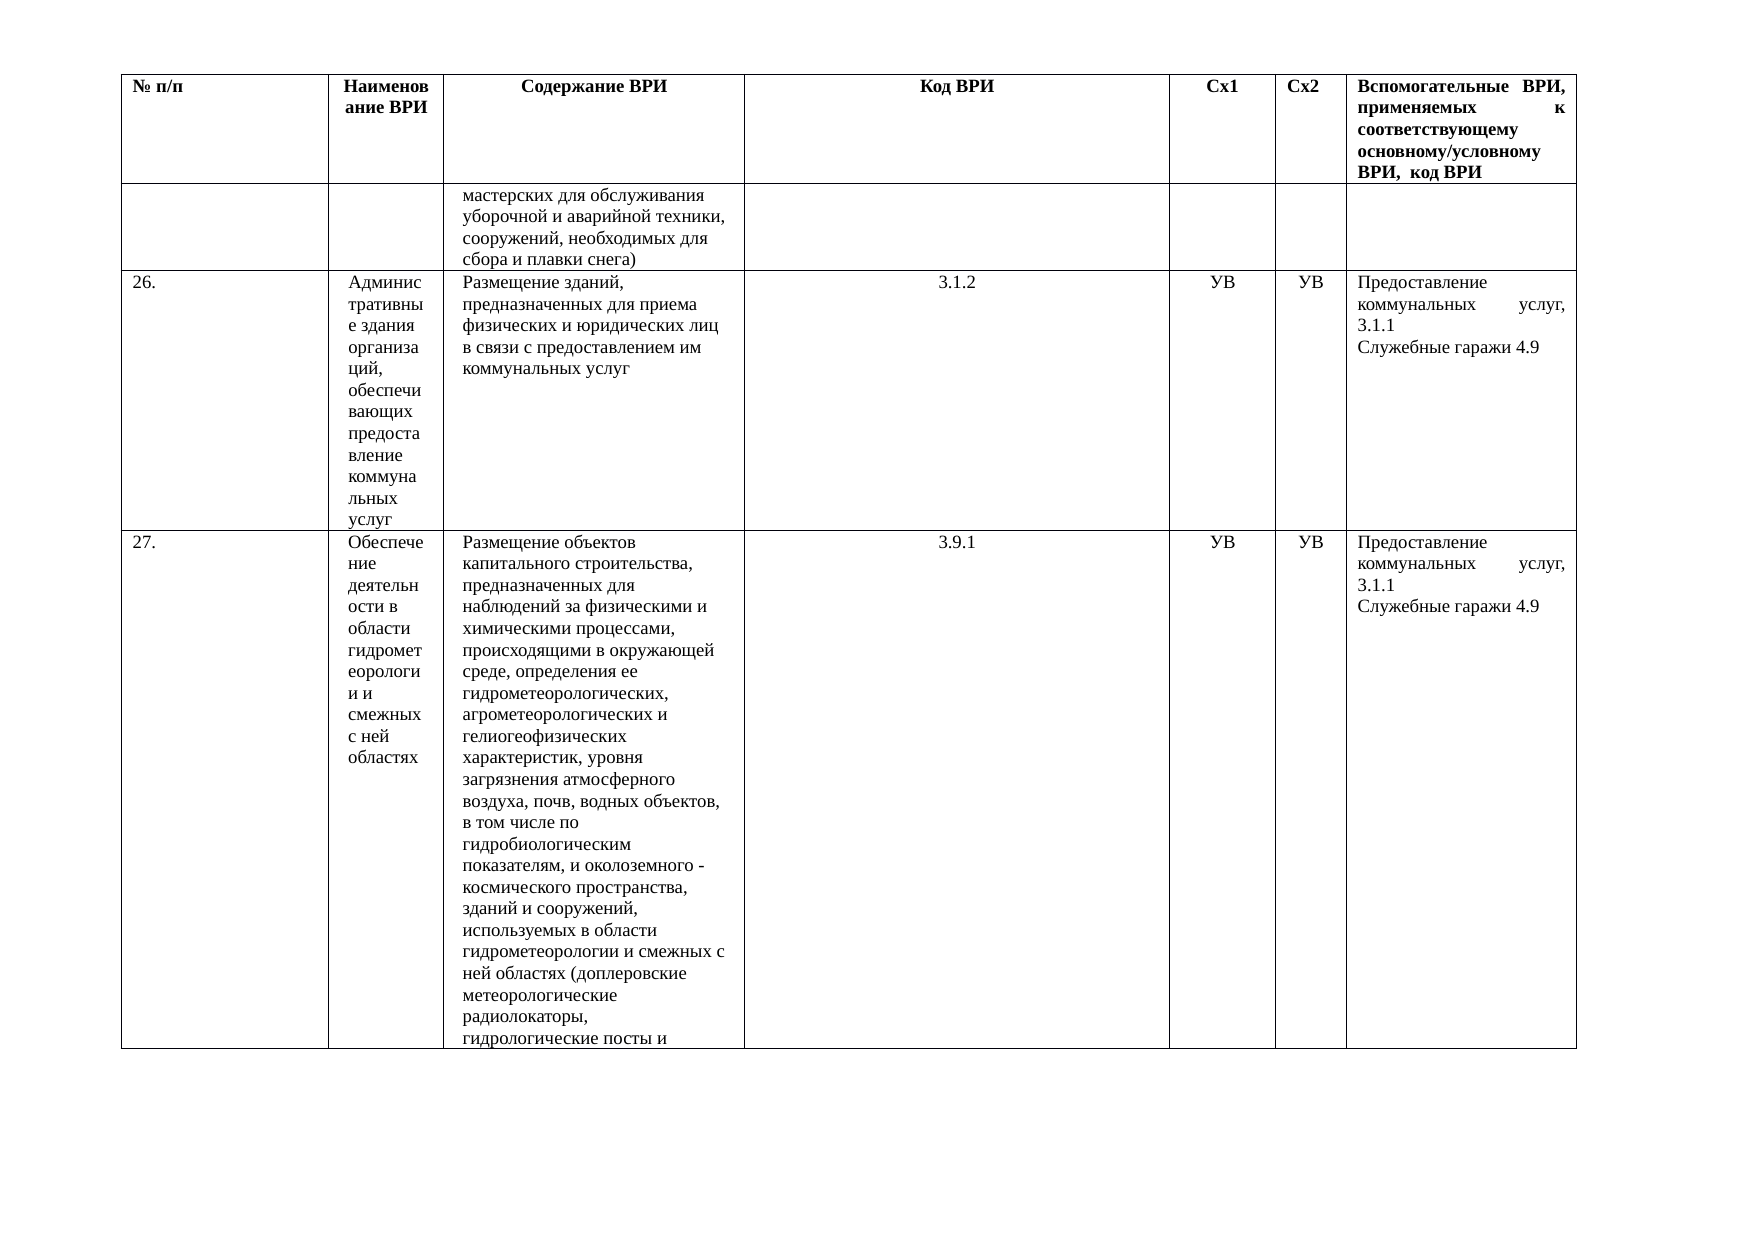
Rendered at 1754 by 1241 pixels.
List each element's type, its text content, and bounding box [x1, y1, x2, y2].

table_cell Обеспечение деятельности в области гидрометеорологии и смежных с ней областях [329, 531, 443, 1048]
table_cell Предоставление коммунальных услуг, 3.1.1 Служебные гаражи 4.9 [1347, 531, 1576, 1048]
table_header Сх2 [1276, 75, 1346, 183]
table_cell [745, 184, 1169, 270]
table_cell УВ [1170, 531, 1275, 1048]
table_cell [329, 184, 443, 270]
table_cell УВ [1276, 531, 1346, 1048]
table_cell [1276, 184, 1346, 270]
table_cell [122, 531, 328, 1048]
table_cell 3.9.1 [745, 531, 1169, 1048]
table_cell Размещение зданий, предназначенных для приема физических и юридических лиц в связи с предоставлением им коммунальных услуг [444, 271, 744, 530]
table_cell [122, 184, 328, 270]
table_cell УВ [1170, 271, 1275, 530]
table_cell мастерских для обслуживания уборочной и аварийной техники, сооружений, необходимых для сбора и плавки снега) [444, 184, 744, 270]
table_header Содержание ВРИ [444, 75, 744, 183]
table_cell УВ [1276, 271, 1346, 530]
table_cell Административные здания организаций, обеспечивающих предоставление коммунальных услуг [329, 271, 443, 530]
table_header Вспомогательные ВРИ, применяемых к соответствующему основному/условному ВРИ, код ВРИ [1347, 75, 1576, 183]
table_cell 3.1.2 [745, 271, 1169, 530]
table_cell - [1347, 184, 1576, 270]
table_cell [1170, 184, 1275, 270]
table_header Наименование ВРИ [329, 75, 443, 183]
table_header № п/п [122, 75, 328, 183]
table_header Код ВРИ [745, 75, 1169, 183]
table_cell [122, 271, 328, 530]
table_header Сх1 [1170, 75, 1275, 183]
table_cell Размещение объектов капитального строительства, предназначенных для наблюдений за физическими и химическими процессами, происходящими в окружающей среде, определения ее гидрометеорологических, агрометеорологических и гелиогеофизических характеристик, уровня загрязнения атмосферного воздуха, почв, водных объектов, в том числе по гидробиологическим показателям, и околоземного - космического пространства, зданий и сооружений, используемых в области гидрометеорологии и смежных с ней областях (доплеровские метеорологические радиолокаторы, гидрологические посты и [444, 531, 744, 1048]
table_cell Предоставление коммунальных услуг, 3.1.1 Служебные гаражи 4.9 [1347, 271, 1576, 530]
